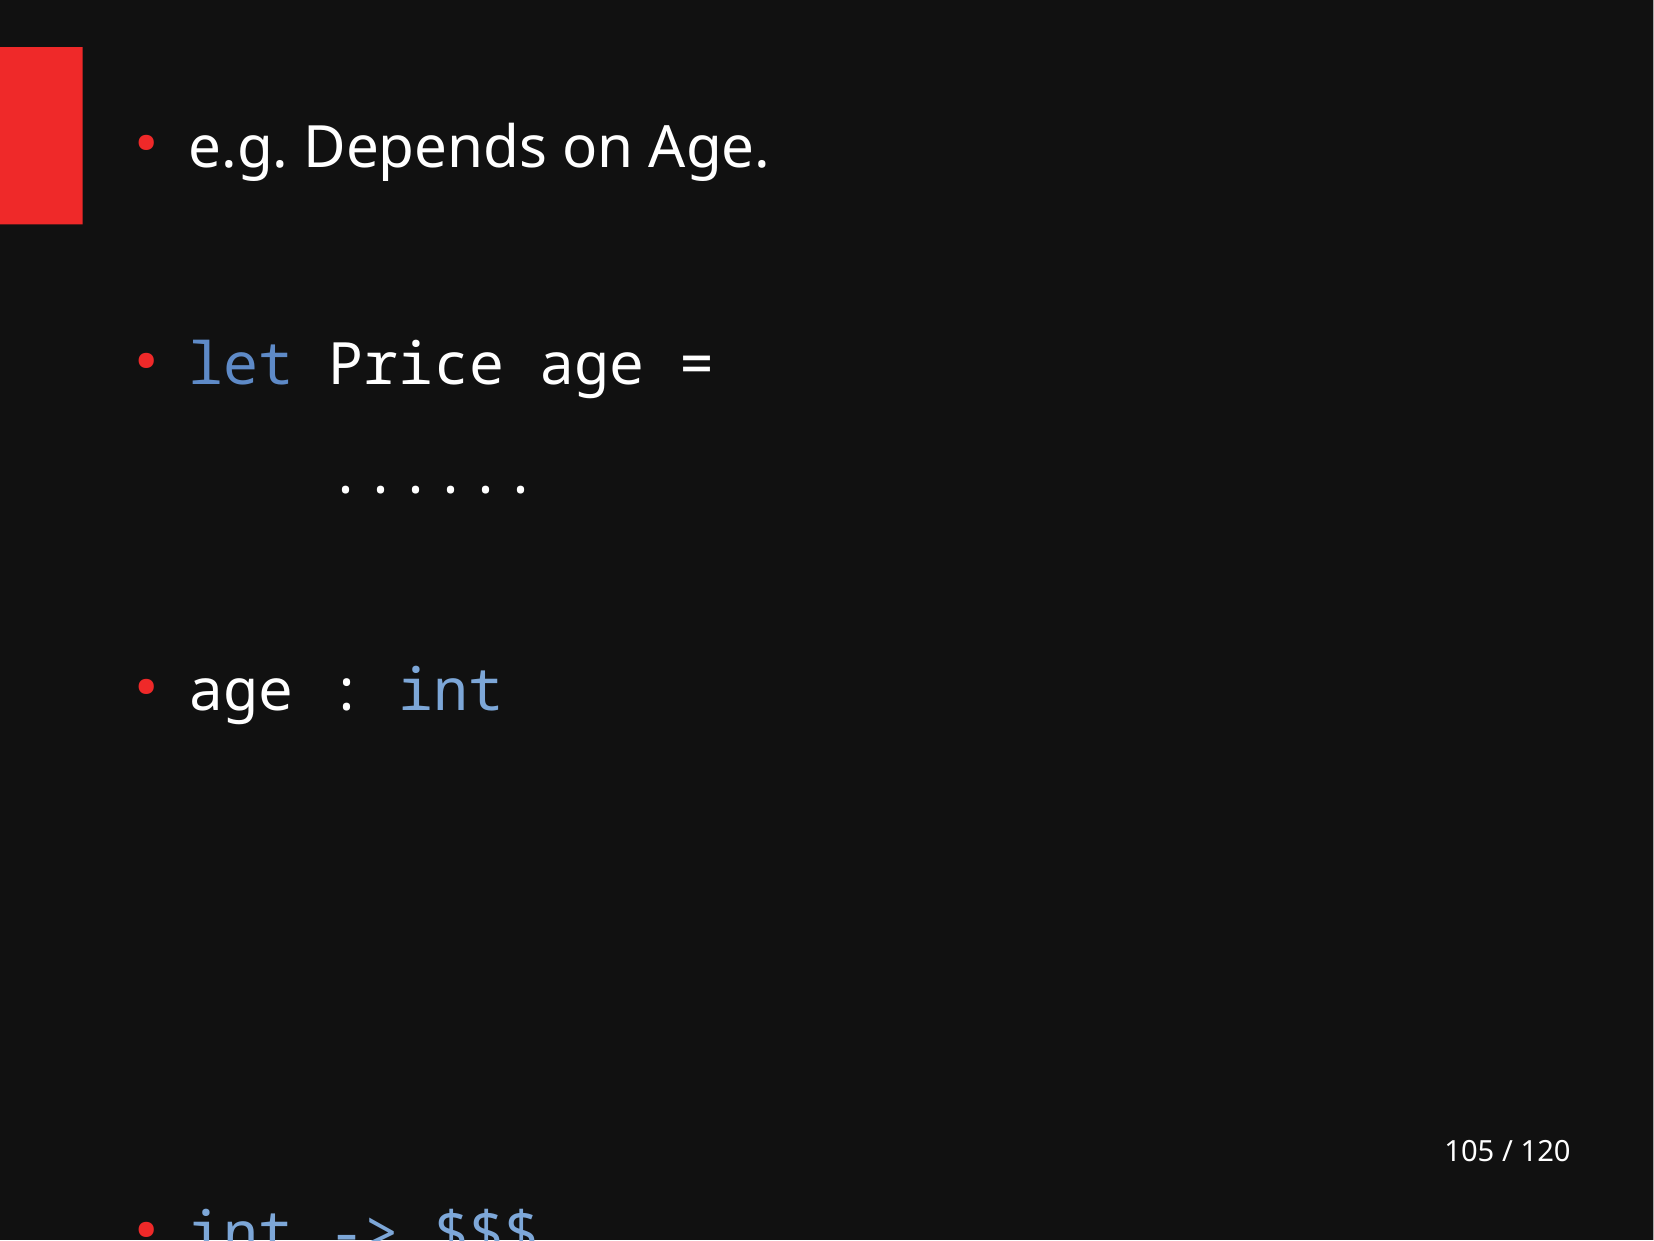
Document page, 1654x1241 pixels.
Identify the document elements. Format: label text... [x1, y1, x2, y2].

list e.g. Depends on Age. let Price age = ...... age : int int -> $$$ [118, 105, 1536, 1074]
